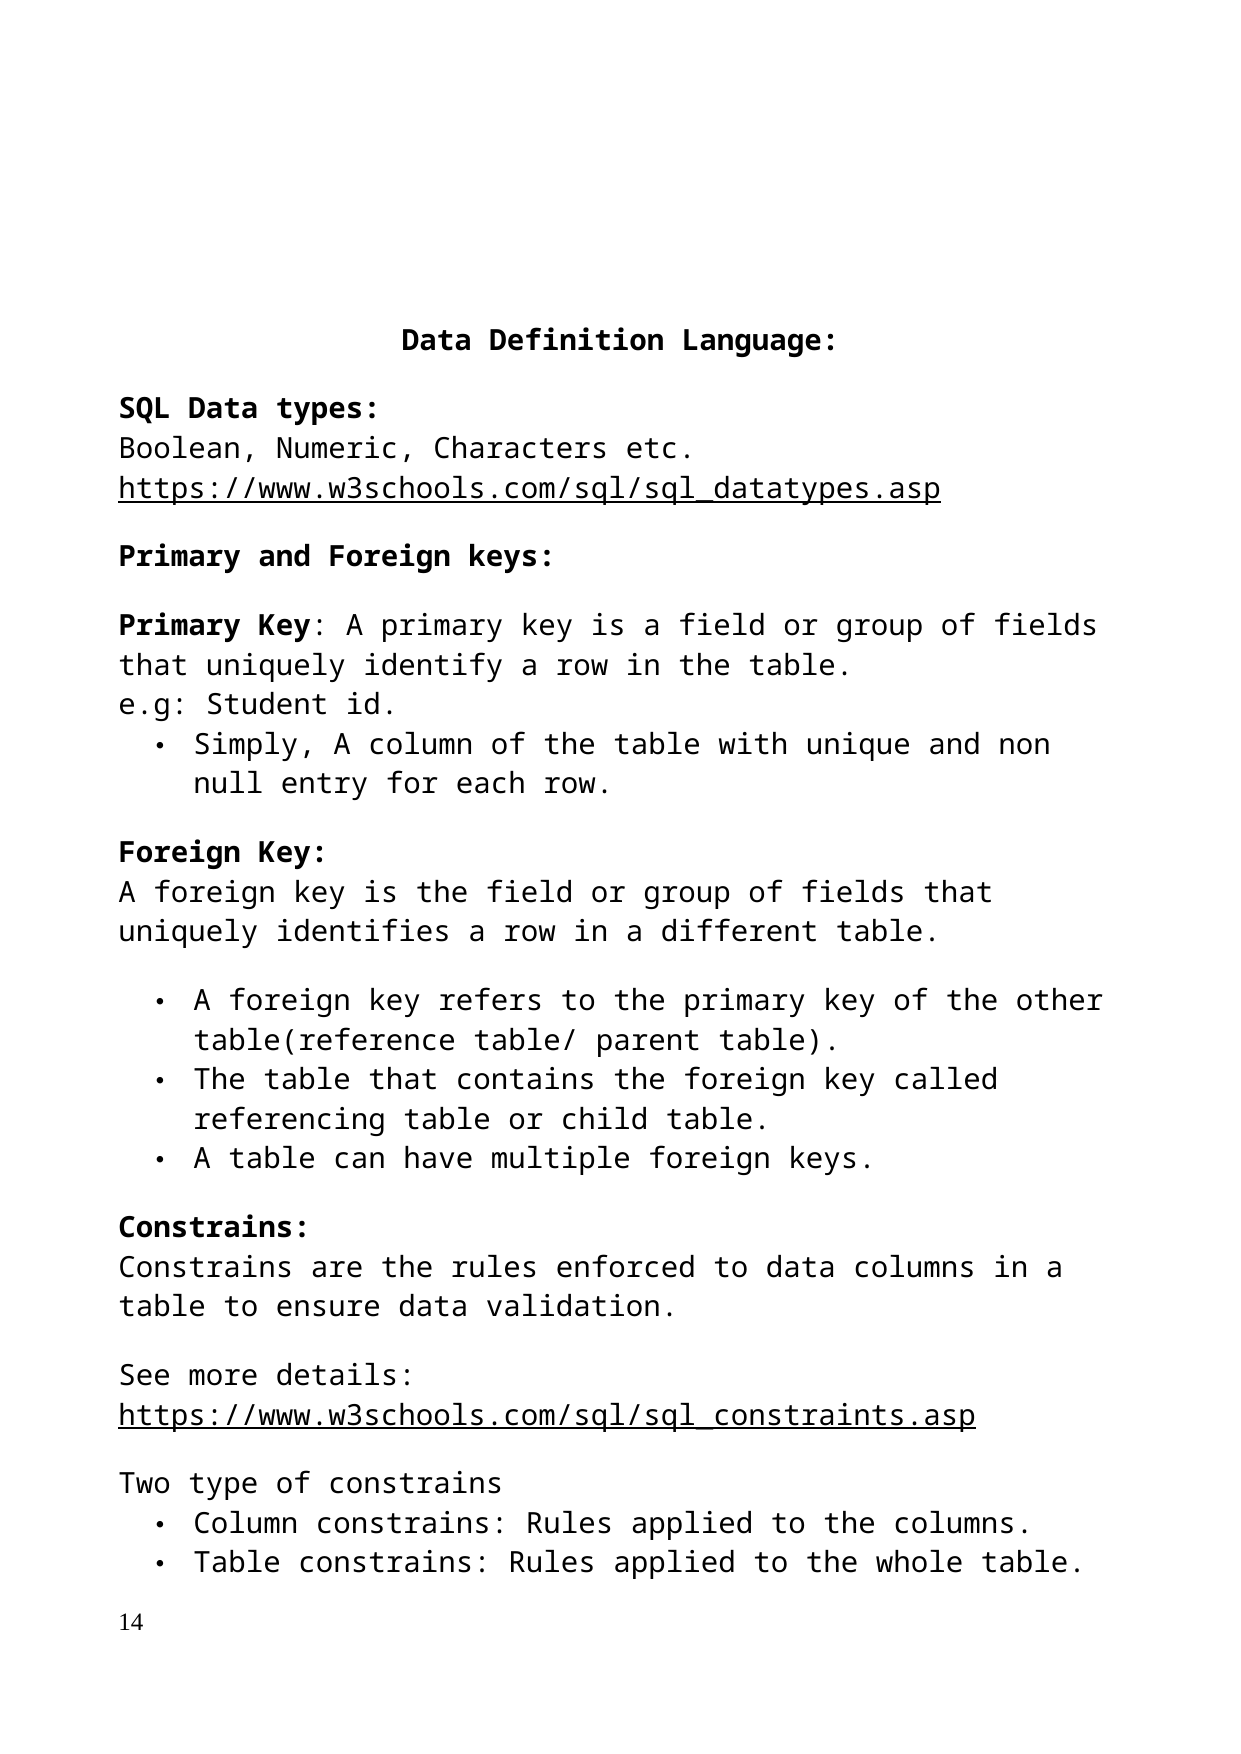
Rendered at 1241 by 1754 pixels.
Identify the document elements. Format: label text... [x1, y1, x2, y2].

text Primary and Foreign keys: [118, 536, 1122, 575]
text e.g: Student id. [118, 683, 1122, 723]
list The table that contains the foreign key called referencing table or child table. [156, 1058, 1122, 1138]
list Column constrains: Rules applied to the columns. [156, 1502, 1122, 1542]
text Foreign Key: [118, 831, 1122, 871]
text SQL Data types: [118, 388, 1122, 427]
text A foreign key is the field or group of fields that uniquely identifies a row in a different table. [118, 871, 1122, 950]
text Primary Key: A primary key is a field or group of fields that uniquely identify a row in the table. [118, 604, 1122, 683]
text Constrains: [118, 1206, 1122, 1246]
list A foreign key refers to the primary key of the other table(reference table/ parent table). [156, 979, 1122, 1058]
list Table constrains: Rules applied to the whole table. [156, 1542, 1122, 1581]
text Data Definition Language: [118, 319, 1122, 359]
text See more details: [118, 1354, 1122, 1394]
text https://www.w3schools.com/sql/sql_constraints.asp [118, 1394, 1122, 1433]
list A table can have multiple foreign keys. [156, 1138, 1122, 1177]
list Simply, A column of the table with unique and non null entry for each row. [156, 723, 1122, 802]
text Two type of constrains [118, 1462, 1122, 1502]
text Constrains are the rules enforced to data columns in a table to ensure data validation. [118, 1246, 1122, 1325]
text https://www.w3schools.com/sql/sql_datatypes.asp [118, 467, 1122, 507]
text Boolean, Numeric, Characters etc. [118, 427, 1122, 467]
